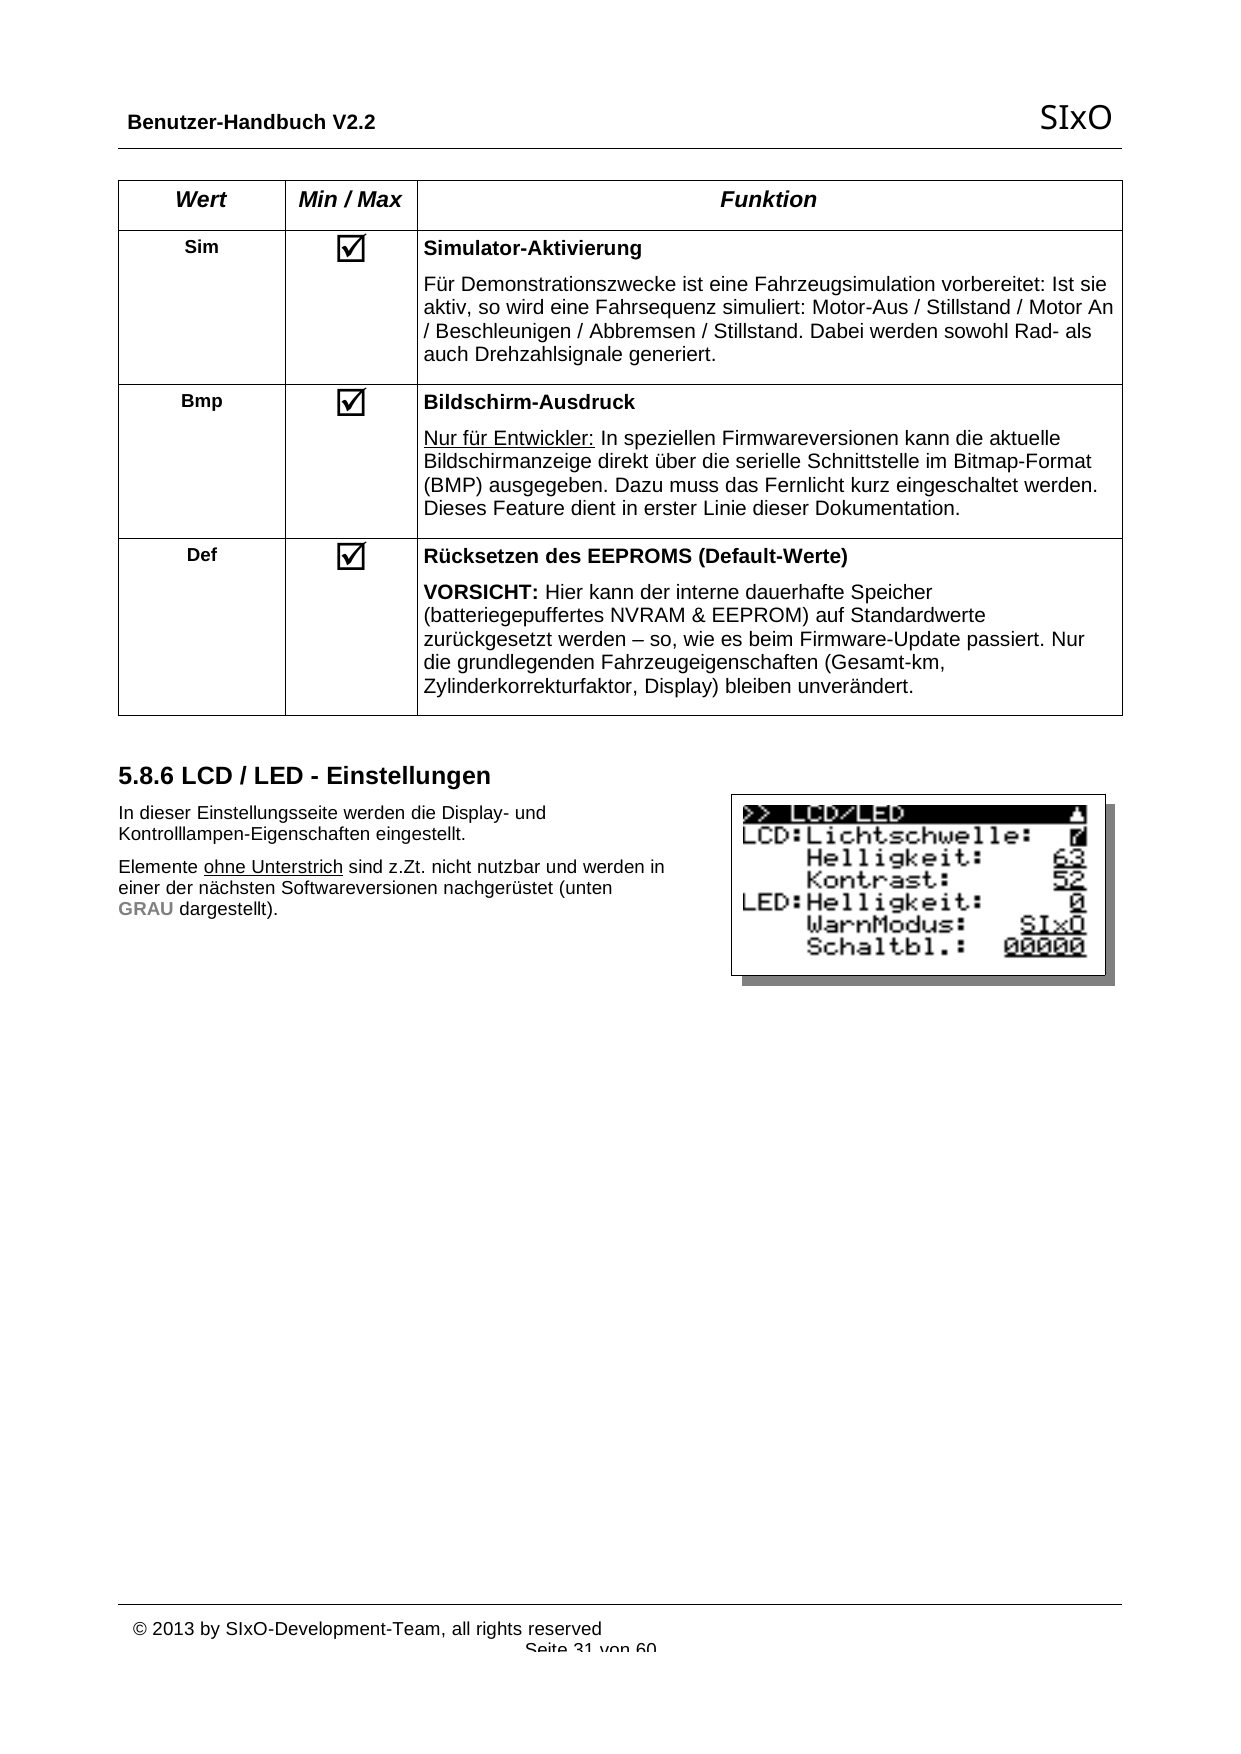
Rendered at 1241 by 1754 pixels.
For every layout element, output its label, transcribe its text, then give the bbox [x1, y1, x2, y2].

table_cell Sim [119, 231, 285, 384]
table_cell Bmp [119, 385, 285, 538]
table_header Wert [119, 181, 285, 230]
table_cell Bildschirm-Ausdruck Nur für Entwickler: In speziellen Firmwareversionen kann die aktuelle Bildschirmanzeige direkt über die serielle Schnittstelle im Bitmap-Format (BMP) ausgegeben. Dazu muss das Fernlicht kurz eingeschaltet werden. Dieses Feature dient in erster Linie dieser Dokumentation. [418, 385, 1122, 538]
table_cell Rücksetzen des EEPROMS (Default-Werte) VORSICHT: Hier kann der interne dauerhafte Speicher (batteriegepuffertes NVRAM & EEPROM) auf Standardwerte zurückgesetzt werden – so, wie es beim Firmware-Update passiert. Nur die grundlegenden Fahrzeugeigenschaften (Gesamt-km, Zylinderkorrekturfaktor, Display) bleiben unverändert. [418, 539, 1122, 715]
table_cell Def [119, 539, 285, 715]
table_cell  [286, 385, 417, 538]
text In dieser Einstellungsseite werden die Display- und Kontrolllampen-Eigenschaften eingestellt. [118, 802, 731, 844]
picture [743, 805, 1093, 963]
table_header Min / Max [286, 181, 417, 230]
table_cell Simulator-Aktivierung Für Demonstrationszwecke ist eine Fahrzeugsimulation vorbereitet: Ist sie aktiv, so wird eine Fahrsequenz simuliert: Motor-Aus / Stillstand / Motor An / Beschleunigen / Abbremsen / Stillstand. Dabei werden sowohl Rad- als auch Drehzahlsignale generiert. [418, 231, 1122, 384]
text Elemente ohne Unterstrich sind z.Zt. nicht nutzbar und werden in einer der nächsten Softwareversionen nachgerüstet (unten GRAU dargestellt). [118, 857, 731, 920]
subtitle LCD / LED - Einstellungen [118, 762, 1122, 790]
table_header Funktion [418, 181, 1122, 230]
table_cell  [286, 539, 417, 715]
table_cell  [286, 231, 417, 384]
